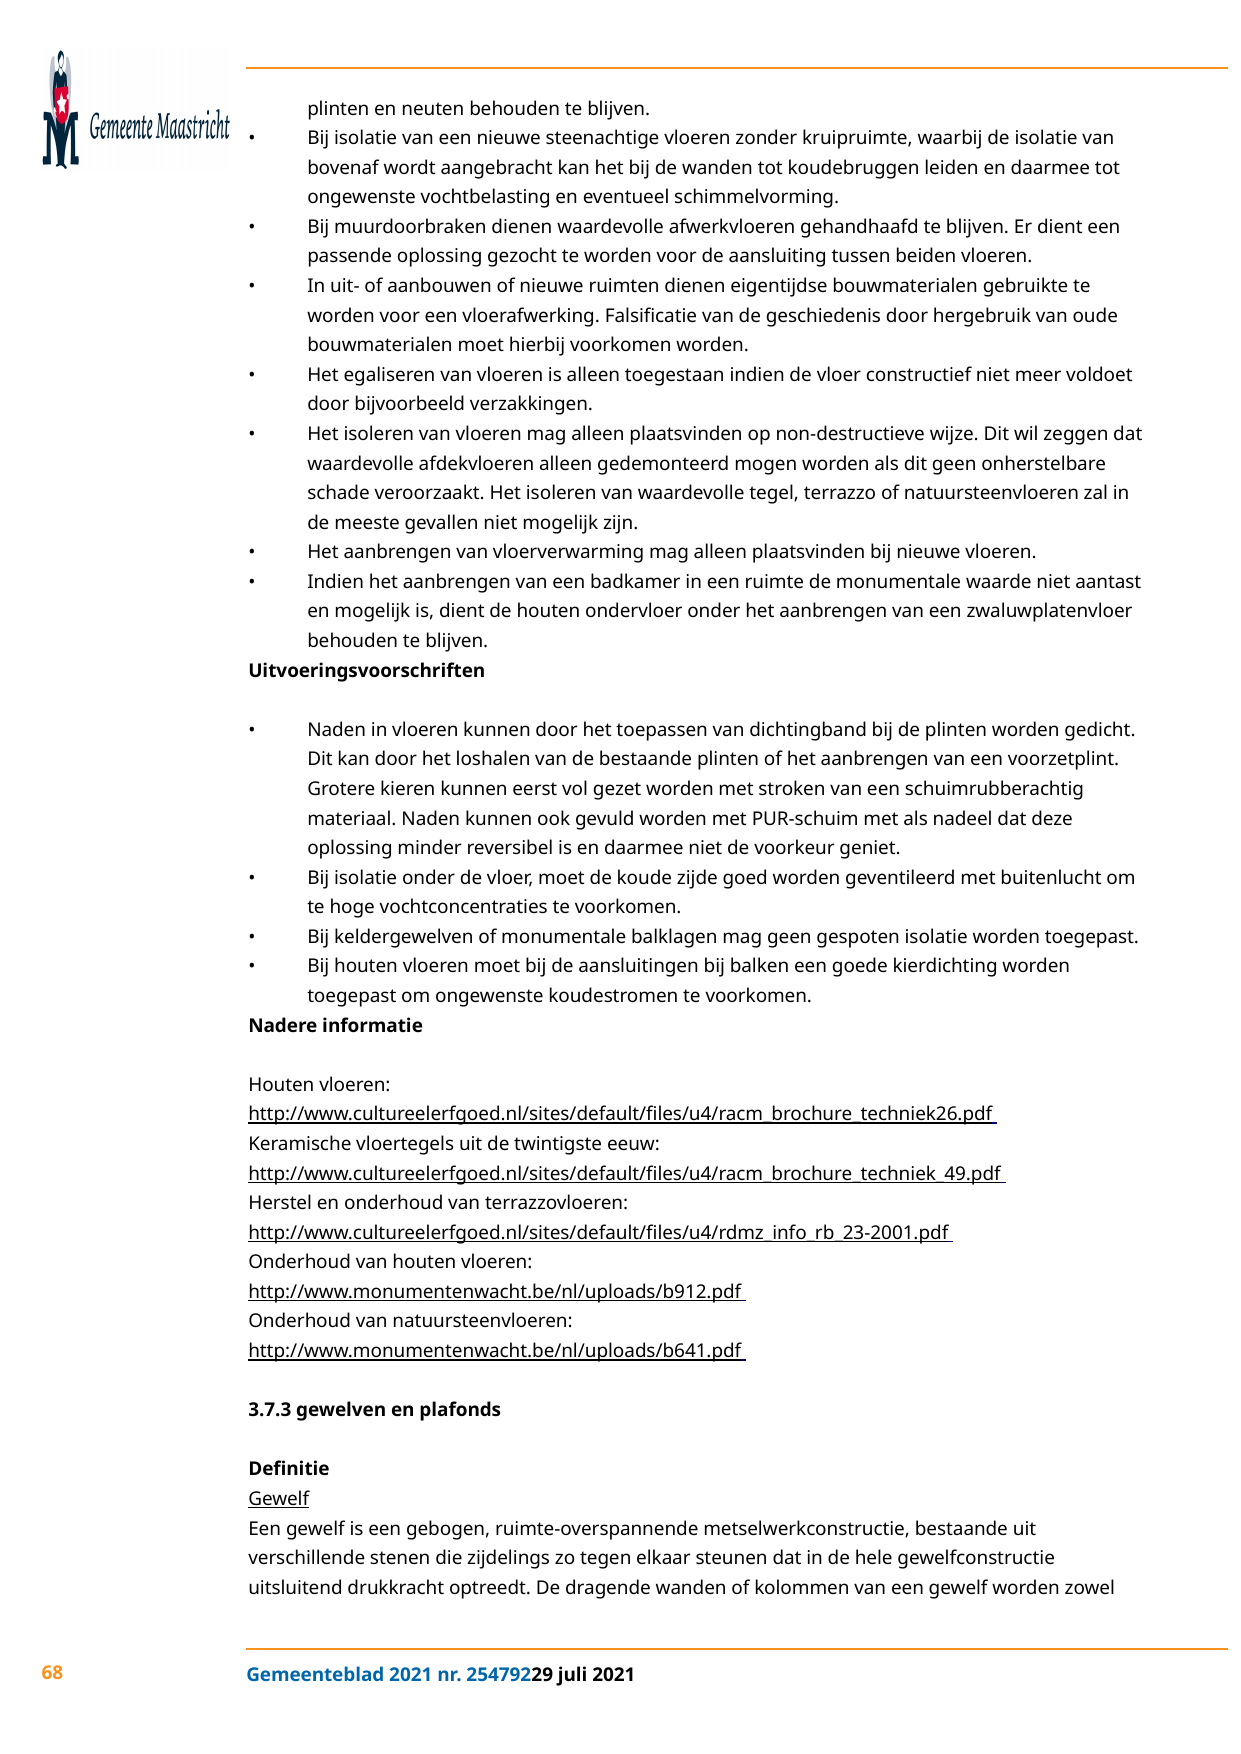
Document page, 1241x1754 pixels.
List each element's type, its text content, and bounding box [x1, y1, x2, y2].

text 3.7.3 gewelven en plafonds [248, 1396, 1152, 1422]
text Een gewelf is een gebogen, ruimte-overspannende metselwerkconstructie, bestaande uit verschillende stenen die zijdelings zo tegen elkaar steunen dat in de hele gewelfconstructie uitsluitend drukkracht optreedt. De dragende wanden of kolommen van een gewelf worden zowel [248, 1515, 1152, 1600]
text Gewelf [248, 1485, 1152, 1511]
text Herstel en onderhoud van terrazzovloeren: [248, 1189, 1152, 1215]
list Bij keldergewelven of monumentale balklagen mag geen gespoten isolatie worden toegepast. [248, 923, 1152, 949]
text http://www.cultureelerfgoed.nl/sites/default/files/u4/rdmz_info_rb_23-2001.pdf [248, 1219, 1152, 1245]
text Definitie [248, 1456, 1152, 1481]
text http://www.cultureelerfgoed.nl/sites/default/files/u4/racm_brochure_techniek26.pdf [248, 1101, 1152, 1126]
text Uitvoeringsvoorschriften [248, 657, 1152, 683]
list Bij muurdoorbraken dienen waardevolle afwerkvloeren gehandhaafd te blijven. Er dient een passende oplossing gezocht te worden voor de aansluiting tussen beiden vloeren. [248, 213, 1152, 268]
text Keramische vloertegels uit de twintigste eeuw: [248, 1130, 1152, 1156]
list Bij isolatie van een nieuwe steenachtige vloeren zonder kruipruimte, waarbij de isolatie van bovenaf wordt aangebracht kan het bij de wanden tot koudebruggen leiden en daarmee tot ongewenste vochtbelasting en eventueel schimmelvorming. [248, 124, 1152, 209]
text Houten vloeren: [248, 1071, 1152, 1097]
text http://www.cultureelerfgoed.nl/sites/default/files/u4/racm_brochure_techniek_49.pdf [248, 1160, 1152, 1186]
list Indien het aanbrengen van een badkamer in een ruimte de monumentale waarde niet aantast en mogelijk is, dient de houten ondervloer onder het aanbrengen van een zwaluwplatenvloer behouden te blijven. [248, 568, 1152, 653]
list Bij houten vloeren moet bij de aansluitingen bij balken een goede kierdichting worden toegepast om ongewenste koudestromen te voorkomen. [248, 953, 1152, 1008]
list In uit- of aanbouwen of nieuwe ruimten dienen eigentijdse bouwmaterialen gebruikte te worden voor een vloerafwerking. Falsificatie van de geschiedenis door hergebruik van oude bouwmaterialen moet hierbij voorkomen worden. [248, 272, 1152, 357]
text http://www.monumentenwacht.be/nl/uploads/b641.pdf [248, 1337, 1152, 1363]
list Het aanbrengen van vloerverwarming mag alleen plaatsvinden bij nieuwe vloeren. [248, 538, 1152, 564]
text Onderhoud van houten vloeren: [248, 1248, 1152, 1274]
text Nadere informatie [248, 1012, 1152, 1038]
picture [41, 47, 231, 172]
list Bij isolatie onder de vloer, moet de koude zijde goed worden geventileerd met buitenlucht om te hoge vochtconcentraties te voorkomen. [248, 864, 1152, 919]
list plinten en neuten behouden te blijven. [248, 95, 1152, 121]
list Het isoleren van vloeren mag alleen plaatsvinden op non-destructieve wijze. Dit wil zeggen dat waardevolle afdekvloeren alleen gedemonteerd mogen worden als dit geen onherstelbare schade veroorzaakt. Het isoleren van waardevolle tegel, terrazzo of natuursteenvloeren zal in de meeste gevallen niet mogelijk zijn. [248, 420, 1152, 535]
text Onderhoud van natuursteenvloeren: [248, 1308, 1152, 1333]
list Het egaliseren van vloeren is alleen toegestaan indien de vloer constructief niet meer voldoet door bijvoorbeeld verzakkingen. [248, 361, 1152, 416]
text http://www.monumentenwacht.be/nl/uploads/b912.pdf [248, 1278, 1152, 1304]
list Naden in vloeren kunnen door het toepassen van dichtingband bij de plinten worden gedicht. Dit kan door het loshalen van de bestaande plinten of het aanbrengen van een voorzetplint. Grotere kieren kunnen eerst vol gezet worden met stroken van een schuimrubberachtig materiaal. Naden kunnen ook gevuld worden met PUR-schuim met als nadeel dat deze oplossing minder reversibel is en daarmee niet de voorkeur geniet. [248, 716, 1152, 860]
